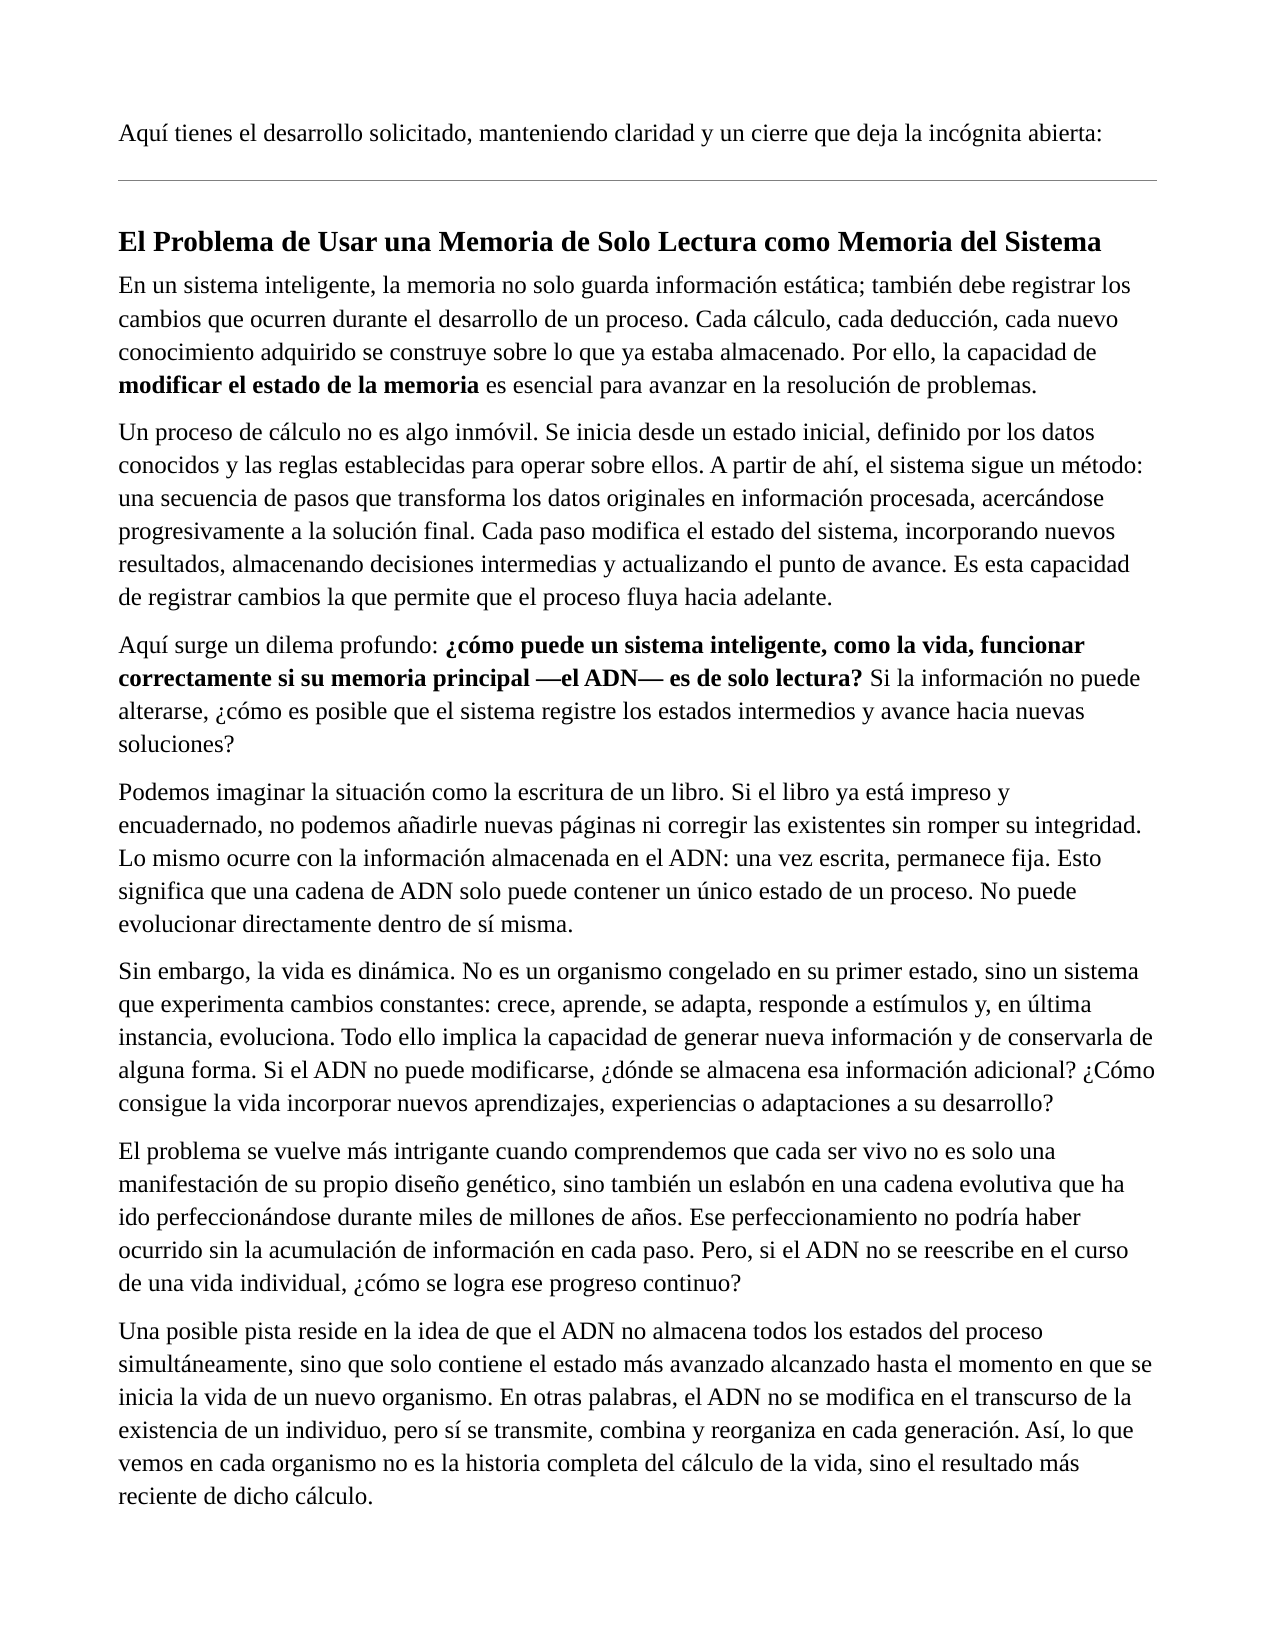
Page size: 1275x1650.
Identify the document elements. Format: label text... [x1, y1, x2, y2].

text Aquí tienes el desarrollo solicitado, manteniendo claridad y un cierre que deja la incógnita abierta: [118, 118, 1157, 147]
text Podemos imaginar la situación como la escritura de un libro. Si el libro ya está impreso y encuadernado, no podemos añadirle nuevas páginas ni corregir las existentes sin romper su integridad. Lo mismo ocurre con la información almacenada en el ADN: una vez escrita, permanece fija. Esto significa que una cadena de ADN solo puede contener un único estado de un proceso. No puede evolucionar directamente dentro de sí misma. [118, 777, 1157, 937]
text Aquí surge un dilema profundo: ¿cómo puede un sistema inteligente, como la vida, funcionar correctamente si su memoria principal —el ADN— es de solo lectura? Si la información no puede alterarse, ¿cómo es posible que el sistema registre los estados intermedios y avance hacia nuevas soluciones? [118, 630, 1157, 758]
text El problema se vuelve más intrigante cuando comprendemos que cada ser vivo no es solo una manifestación de su propio diseño genético, sino también un eslabón en una cadena evolutiva que ha ido perfeccionándose durante miles de millones de años. Ese perfeccionamiento no podría haber ocurrido sin la acumulación de información en cada paso. Pero, si el ADN no se reescribe en el curso de una vida individual, ¿cómo se logra ese progreso continuo? [118, 1136, 1157, 1297]
text Un proceso de cálculo no es algo inmóvil. Se inicia desde un estado inicial, definido por los datos conocidos y las reglas establecidas para operar sobre ellos. A partir de ahí, el sistema sigue un método: una secuencia de pasos que transforma los datos originales en información procesada, acercándose progresivamente a la solución final. Cada paso modifica el estado del sistema, incorporando nuevos resultados, almacenando decisiones intermedias y actualizando el punto de avance. Es esta capacidad de registrar cambios la que permite que el proceso fluya hacia adelante. [118, 417, 1157, 611]
subtitle El Problema de Usar una Memoria de Solo Lectura como Memoria del Sistema [118, 224, 1157, 258]
text Sin embargo, la vida es dinámica. No es un organismo congelado en su primer estado, sino un sistema que experimenta cambios constantes: crece, aprende, se adapta, responde a estímulos y, en última instancia, evoluciona. Todo ello implica la capacidad de generar nueva información y de conservarla de alguna forma. Si el ADN no puede modificarse, ¿dónde se almacena esa información adicional? ¿Cómo consigue la vida incorporar nuevos aprendizajes, experiencias o adaptaciones a su desarrollo? [118, 956, 1157, 1117]
text En un sistema inteligente, la memoria no solo guarda información estática; también debe registrar los cambios que ocurren durante el desarrollo de un proceso. Cada cálculo, cada deducción, cada nuevo conocimiento adquirido se construye sobre lo que ya estaba almacenado. Por ello, la capacidad de modificar el estado de la memoria es esencial para avanzar en la resolución de problemas. [118, 271, 1157, 398]
text Una posible pista reside en la idea de que el ADN no almacena todos los estados del proceso simultáneamente, sino que solo contiene el estado más avanzado alcanzado hasta el momento en que se inicia la vida de un nuevo organismo. En otras palabras, el ADN no se modifica en el transcurso de la existencia de un individuo, pero sí se transmite, combina y reorganiza en cada generación. Así, lo que vemos en cada organismo no es la historia completa del cálculo de la vida, sino el resultado más reciente de dicho cálculo. [118, 1316, 1157, 1509]
